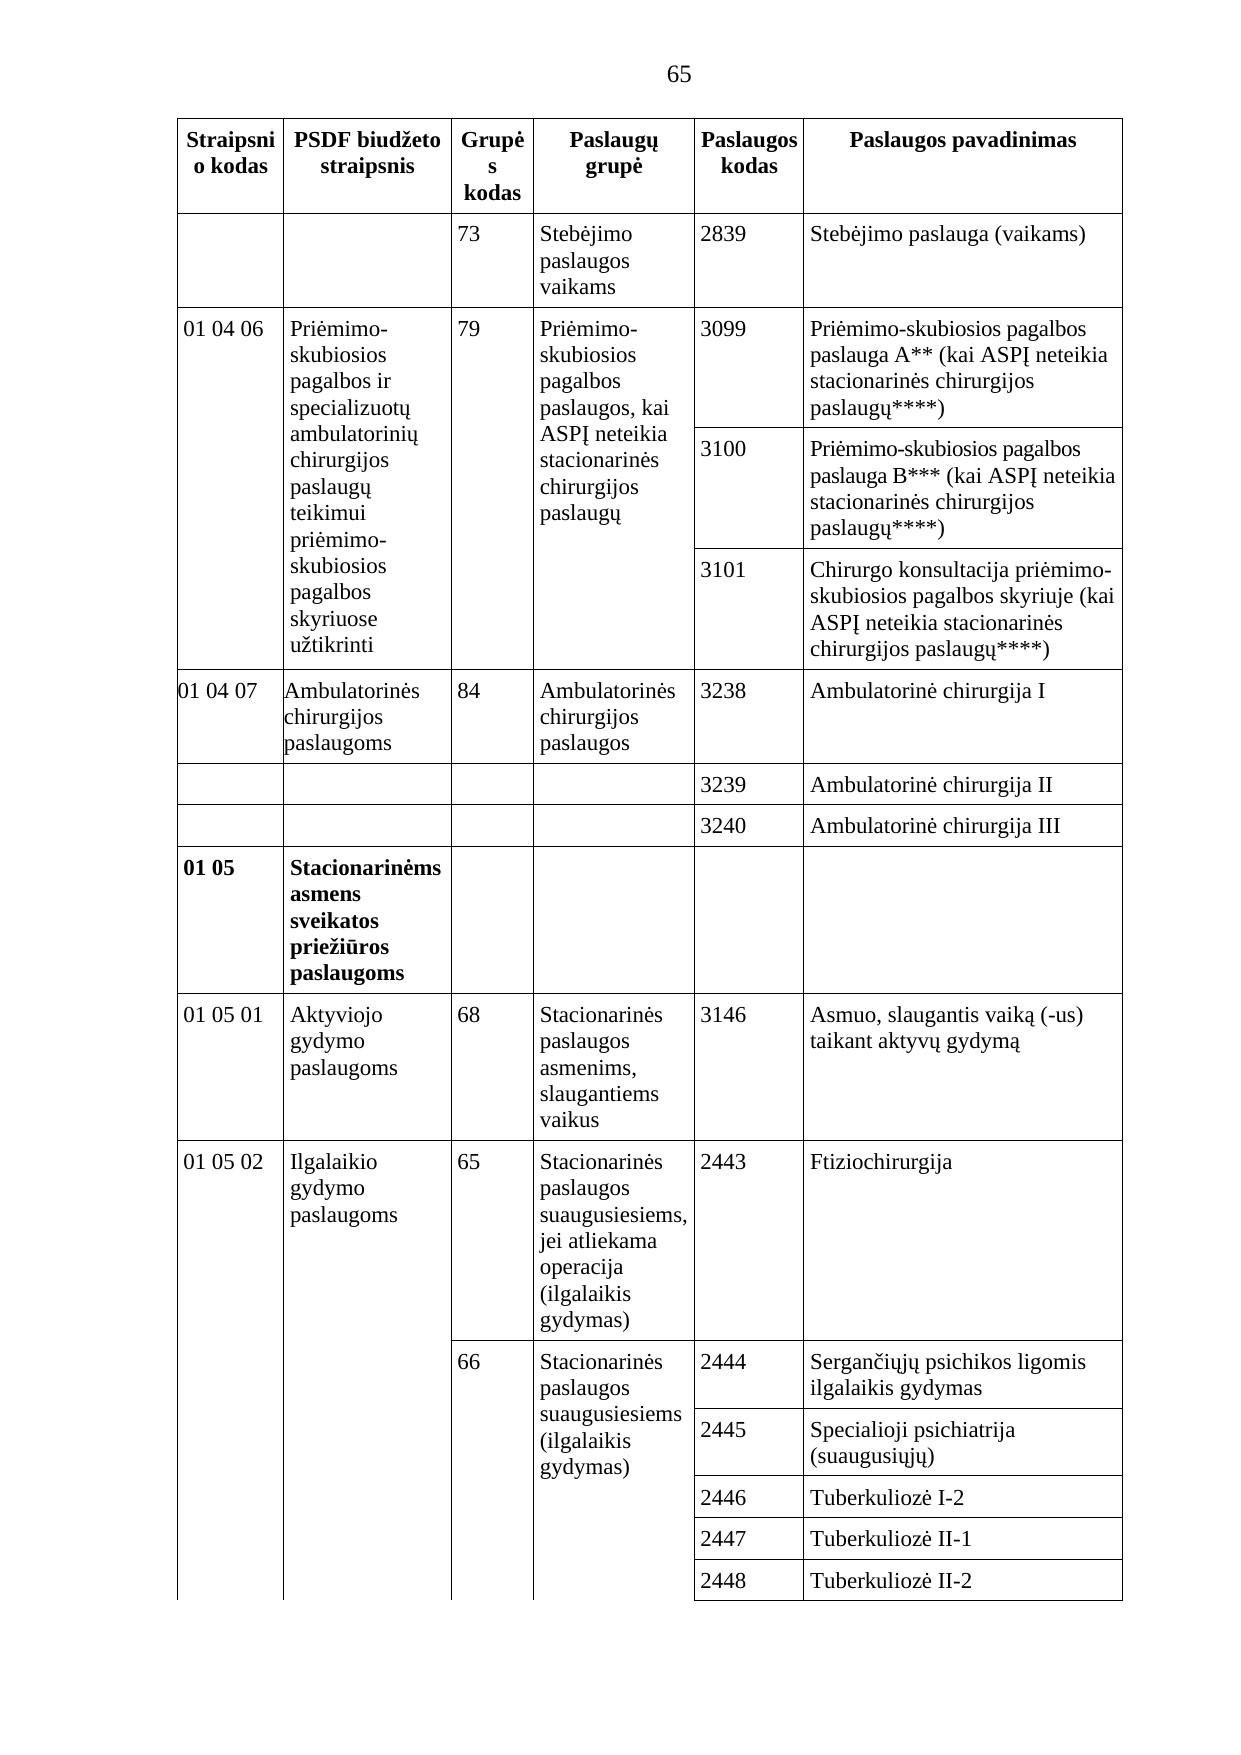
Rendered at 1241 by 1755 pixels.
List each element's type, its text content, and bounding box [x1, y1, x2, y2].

table_cell Ambulatorinės chirurgijos paslaugoms [284, 670, 451, 763]
table_cell [452, 1408, 533, 1475]
table_cell 3238 [695, 670, 803, 763]
table_header Straipsnio kodas [178, 119, 283, 212]
table_cell Tuberkuliozė II-2 [804, 1560, 1122, 1600]
table_cell 84 [452, 670, 533, 763]
table_cell [534, 764, 694, 804]
table_cell 2839 [695, 214, 803, 307]
table_cell 68 [452, 994, 533, 1140]
table_cell Stebėjimo paslauga (vaikams) [804, 214, 1122, 307]
table_cell Aktyviojo gydymo paslaugoms [284, 994, 451, 1140]
table_cell 2443 [695, 1141, 803, 1339]
table_cell Ilgalaikio gydymo paslaugoms [284, 1141, 451, 1339]
table_cell [178, 805, 283, 846]
table_cell [284, 1559, 451, 1600]
table_header Paslaugos pavadinimas [804, 119, 1122, 212]
table_cell [452, 1517, 533, 1558]
table_cell [178, 1475, 283, 1517]
table_cell [452, 548, 533, 668]
table_cell 01 05 02 [178, 1141, 283, 1339]
table_cell 3239 [695, 764, 803, 804]
table_cell [178, 427, 283, 548]
table_cell Priėmimo-skubiosios pagalbos paslauga A** (kai ASPĮ neteikia stacionarinės chirurgijos paslaugų****) [804, 308, 1122, 427]
table_cell 01 05 [178, 847, 283, 993]
table_cell 79 [452, 308, 533, 427]
table_cell 3100 [695, 428, 803, 548]
table_cell Ftiziochirurgija [804, 1141, 1122, 1339]
table_cell Priėmimo-skubiosios pagalbos ir specializuotų ambulatorinių chirurgijos paslaugų teikimui priėmimo-skubiosios pagalbos skyriuose užtikrinti [284, 308, 451, 668]
table_cell Ambulatorinės chirurgijos paslaugos [534, 670, 694, 763]
table_cell 2447 [695, 1518, 803, 1558]
table_cell Stacionarinės paslaugos suaugusiesiems (ilgalaikis gydymas) [534, 1341, 694, 1558]
table_cell Stacionarinėms asmens sveikatos priežiūros paslaugoms [284, 847, 451, 993]
table_cell Asmuo, slaugantis vaiką (-us) taikant aktyvų gydymą [804, 994, 1122, 1140]
table_cell Priėmimo-skubiosios pagalbos paslaugos, kai ASPĮ neteikia stacionarinės chirurgijos paslaugų [534, 308, 694, 548]
table_cell Stacionarinės paslaugos asmenims, slaugantiems vaikus [534, 994, 694, 1140]
table_cell [284, 1408, 451, 1475]
table_cell [178, 764, 283, 804]
table_header Grupės kodas [452, 119, 533, 212]
table_cell 2448 [695, 1560, 803, 1600]
table_cell 3240 [695, 805, 803, 846]
table_cell [452, 1475, 533, 1517]
table_cell Sergančiųjų psichikos ligomis ilgalaikis gydymas [804, 1341, 1122, 1407]
table_cell [284, 1340, 451, 1407]
table_cell Specialioji psichiatrija (suaugusiųjų) [804, 1409, 1122, 1475]
table_cell 01 04 07 [178, 670, 283, 763]
table_cell [284, 214, 451, 307]
table_cell [534, 548, 694, 668]
table_cell 65 [452, 1141, 533, 1339]
table_cell Ambulatorinė chirurgija II [804, 764, 1122, 804]
table_cell [452, 427, 533, 548]
table_cell [804, 847, 1122, 993]
table_cell Tuberkuliozė II-1 [804, 1518, 1122, 1558]
table_cell Tuberkuliozė I-2 [804, 1476, 1122, 1517]
table_cell Stebėjimo paslaugos vaikams [534, 214, 694, 307]
table_cell Ambulatorinė chirurgija I [804, 670, 1122, 763]
table_cell [452, 764, 533, 804]
table_cell 01 05 01 [178, 994, 283, 1140]
table_cell [284, 1517, 451, 1558]
table_cell [534, 1559, 694, 1600]
table_cell Priėmimo-skubiosios pagalbos paslauga B*** (kai ASPĮ neteikia stacionarinės chirurgijos paslaugų****) [804, 428, 1122, 548]
table_cell Chirurgo konsultacija priėmimo-skubiosios pagalbos skyriuje (kai ASPĮ neteikia stacionarinės chirurgijos paslaugų****) [804, 549, 1122, 668]
table_header PSDF biudžeto straipsnis [284, 119, 451, 212]
table_cell Stacionarinės paslaugos suaugusiesiems, jei atliekama operacija (ilgalaikis gydymas) [534, 1141, 694, 1339]
table_cell [534, 847, 694, 993]
table_cell [178, 214, 283, 307]
table_cell 2445 [695, 1409, 803, 1475]
table_cell [452, 847, 533, 993]
table_cell [284, 764, 451, 804]
table_cell [452, 805, 533, 846]
table_cell [178, 1340, 283, 1407]
table_cell [178, 1408, 283, 1475]
table_cell 3101 [695, 549, 803, 668]
table_cell Ambulatorinė chirurgija III [804, 805, 1122, 846]
table_header Paslaugų grupė [534, 119, 694, 212]
table_cell [695, 847, 803, 993]
table_cell [534, 805, 694, 846]
table_cell 3146 [695, 994, 803, 1140]
table_cell [178, 1559, 283, 1600]
table_cell [178, 1517, 283, 1558]
table_cell 73 [452, 214, 533, 307]
table_cell 01 04 06 [178, 308, 283, 427]
table_cell [284, 805, 451, 846]
table_header Paslaugos kodas [695, 119, 803, 212]
table_cell 66 [452, 1341, 533, 1407]
table_cell 2444 [695, 1341, 803, 1407]
table_cell [178, 548, 283, 668]
table_cell [452, 1559, 533, 1600]
table_cell 3099 [695, 308, 803, 427]
table_cell [284, 1475, 451, 1517]
table_cell 2446 [695, 1476, 803, 1517]
